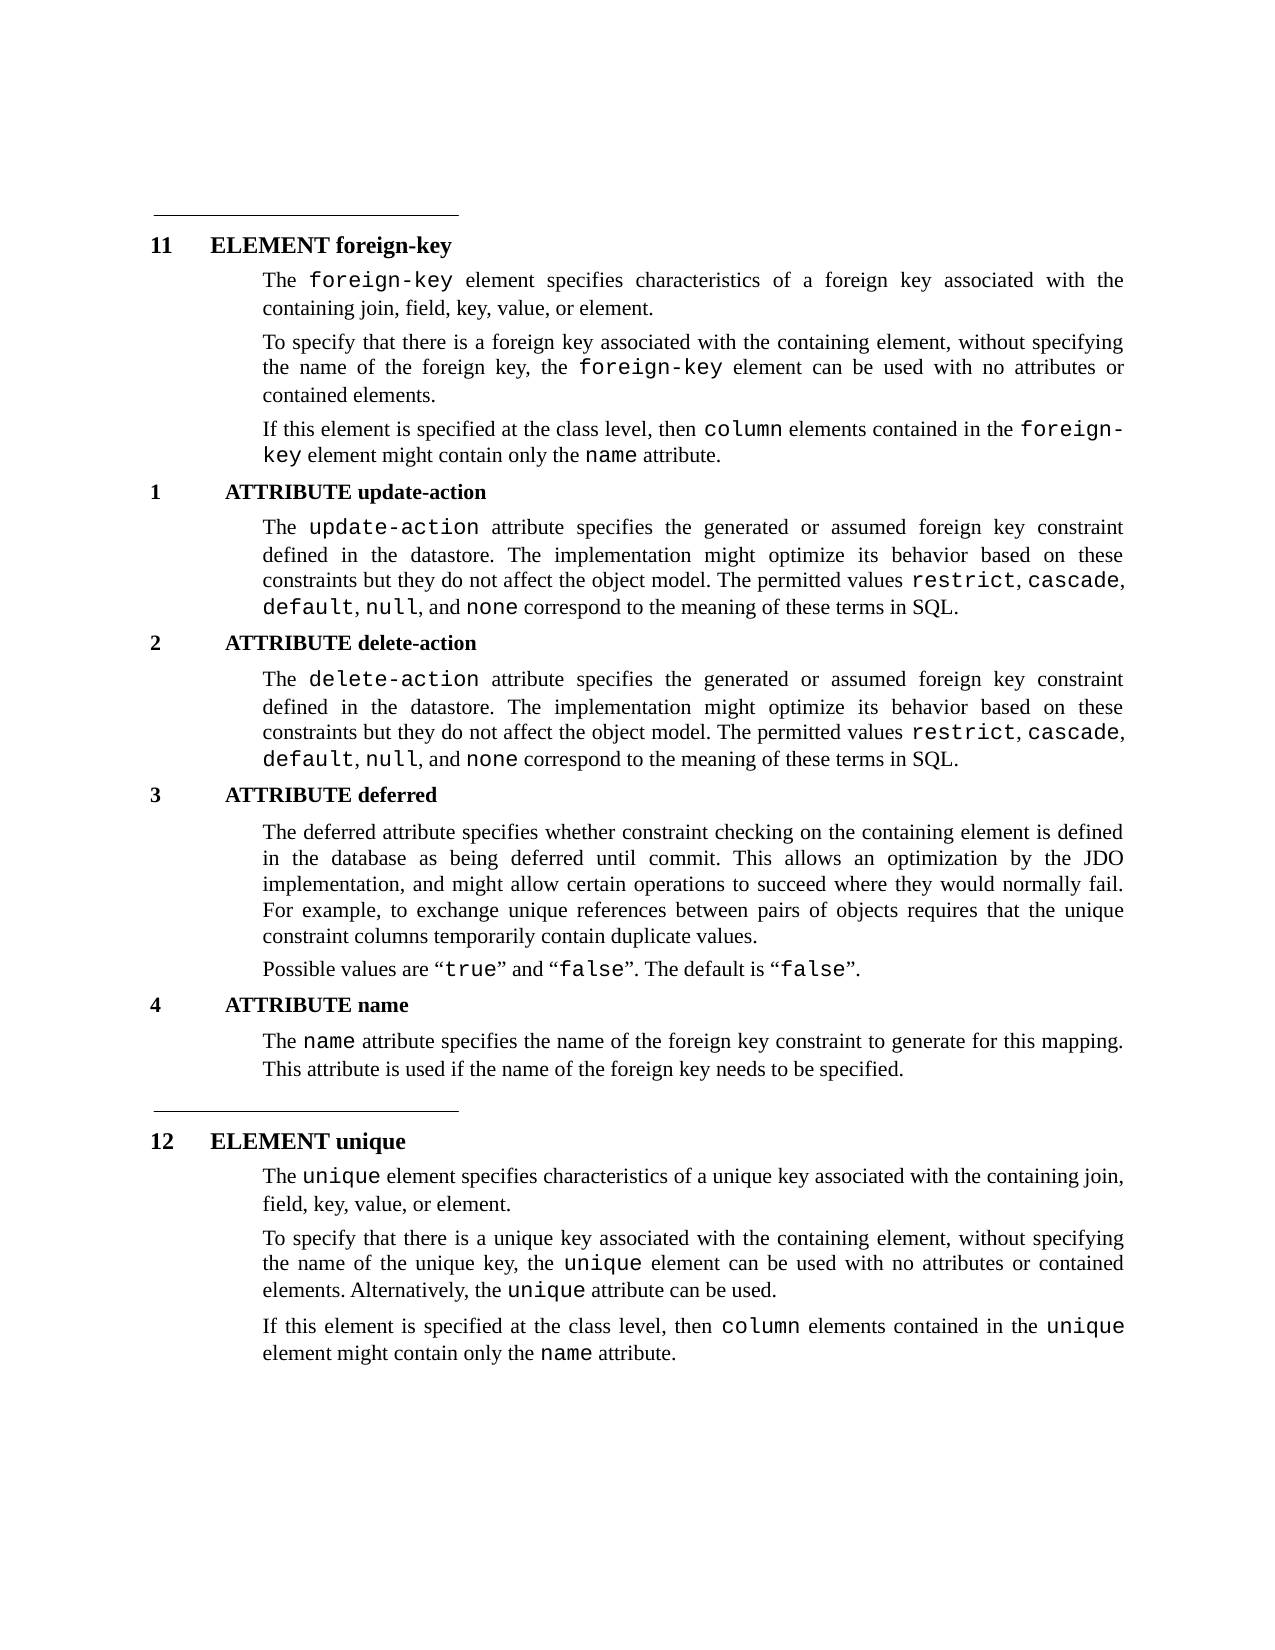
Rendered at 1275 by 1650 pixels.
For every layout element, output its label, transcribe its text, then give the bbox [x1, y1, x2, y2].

subtitle ATTRIBUTE update-action [150, 478, 1125, 504]
text To specify that there is a foreign key associated with the containing element, without specifying the name of the foreign key, the foreign-key element can be used with no attributes or contained elements. [262, 328, 1125, 407]
text To specify that there is a unique key associated with the containing element, without specifying the name of the unique key, the unique element can be used with no attributes or contained elements. Alternatively, the unique attribute can be used. [262, 1224, 1125, 1304]
text The name attribute specifies the name of the foreign key constraint to generate for this mapping. This attribute is used if the name of the foreign key needs to be specified. [262, 1028, 1125, 1081]
text Possible values are “true” and “false”. The default is “false”. [262, 956, 1125, 983]
subtitle ATTRIBUTE name [150, 992, 1125, 1018]
subtitle ATTRIBUTE delete-action [150, 629, 1125, 656]
text The update-action attribute specifies the generated or assumed foreign key constraint defined in the datastore. The implementation might optimize its behavior based on these constraints but they do not affect the object model. The permitted values restrict, cascade, default, null, and none correspond to the meaning of these terms in SQL. [262, 514, 1125, 621]
text The unique element specifies characteristics of a unique key associated with the containing join, field, key, value, or element. [262, 1163, 1125, 1216]
text The deferred attribute specifies whether constraint checking on the containing element is defined in the database as being deferred until commit. This allows an optimization by the JDO implementation, and might allow certain operations to succeed where they would normally fail. For example, to exchange unique references between pairs of objects requires that the unique constraint columns temporarily contain duplicate values. [262, 818, 1125, 948]
subtitle ELEMENT unique [150, 1127, 1125, 1154]
text The foreign-key element specifies characteristics of a foreign key associated with the containing join, field, key, value, or element. [262, 267, 1125, 320]
text If this element is specified at the class level, then column elements contained in the foreign-key element might contain only the name attribute. [262, 416, 1125, 469]
subtitle ATTRIBUTE deferred [150, 781, 1125, 807]
text If this element is specified at the class level, then column elements contained in the unique element might contain only the name attribute. [262, 1313, 1125, 1367]
text The delete-action attribute specifies the generated or assumed foreign key constraint defined in the datastore. The implementation might optimize its behavior based on these constraints but they do not affect the object model. The permitted values restrict, cascade, default, null, and none correspond to the meaning of these terms in SQL. [262, 666, 1125, 773]
subtitle ELEMENT foreign-key [150, 231, 1125, 258]
